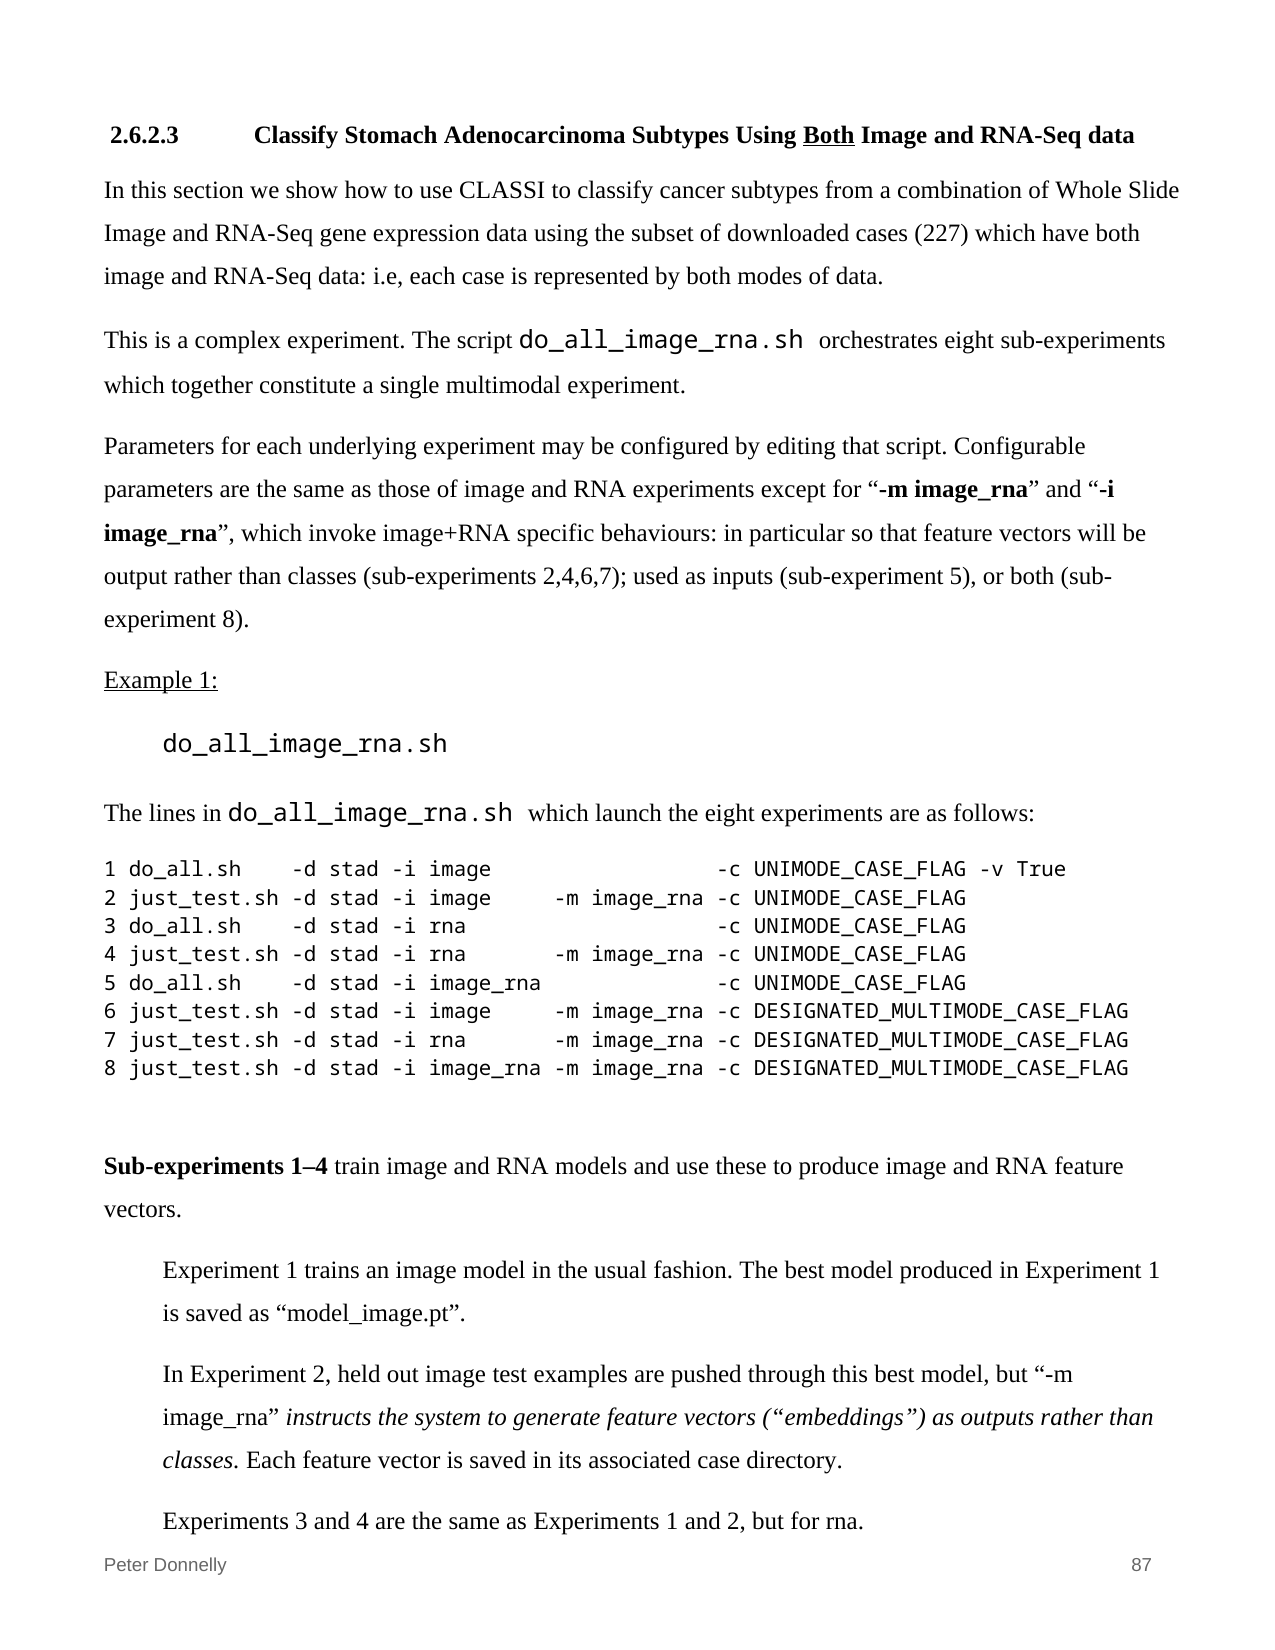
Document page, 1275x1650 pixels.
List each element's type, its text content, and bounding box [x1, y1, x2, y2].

text In this section we show how to use CLASSI to classify cancer subtypes from a combination of Whole Slide Image and RNA-Seq gene expression data using the subset of downloaded cases (227) which have both image and RNA-Seq data: i.e, each case is represented by both modes of data. [103, 175, 1181, 290]
text 3 do_all.sh -d stad -i rna -c UNIMODE_CASE_FLAG [103, 911, 1181, 939]
text This is a complex experiment. The script do_all_image_rna.sh orchestrates eight sub-experiments which together constitute a single multimodal experiment. [103, 322, 1181, 399]
text 1 do_all.sh -d stad -i image -c UNIMODE_CASE_FLAG -v True [103, 854, 1181, 883]
subtitle Classify Stomach Adenocarcinoma Subtypes Using Both Image and RNA-Seq data [103, 120, 1181, 148]
text Experiment 1 trains an image model in the usual fashion. The best model produced in Experiment 1 is saved as “model_image.pt”. [162, 1255, 1181, 1327]
text 7 just_test.sh -d stad -i rna -m image_rna -c DESIGNATED_MULTIMODE_CASE_FLAG [103, 1025, 1181, 1053]
text The lines in do_all_image_rna.sh which launch the eight experiments are as follows: [103, 794, 1181, 828]
text Parameters for each underlying experiment may be configured by editing that script. Configurable parameters are the same as those of image and RNA experiments except for “-m image_rna” and “-i image_rna”, which invoke image+RNA specific behaviours: in particular so that feature vectors will be output rather than classes (sub-experiments 2,4,6,7); used as inputs (sub-experiment 5), or both (sub-experiment 8). [103, 431, 1181, 633]
text do_all_image_rna.sh [162, 726, 1181, 760]
text Experiments 3 and 4 are the same as Experiments 1 and 2, but for rna. [162, 1506, 1181, 1535]
text Sub-experiments 1–4 train image and RNA models and use these to produce image and RNA feature vectors. [103, 1151, 1181, 1223]
text 6 just_test.sh -d stad -i image -m image_rna -c DESIGNATED_MULTIMODE_CASE_FLAG [103, 996, 1181, 1025]
text 8 just_test.sh -d stad -i image_rna -m image_rna -c DESIGNATED_MULTIMODE_CASE_FLAG [103, 1053, 1181, 1082]
text 4 just_test.sh -d stad -i rna -m image_rna -c UNIMODE_CASE_FLAG [103, 939, 1181, 968]
text In Experiment 2, held out image test examples are pushed through this best model, but “-m image_rna” instructs the system to generate feature vectors (“embeddings”) as outputs rather than classes. Each feature vector is saved in its associated case directory. [162, 1359, 1181, 1474]
text 5 do_all.sh -d stad -i image_rna -c UNIMODE_CASE_FLAG [103, 968, 1181, 996]
text 2 just_test.sh -d stad -i image -m image_rna -c UNIMODE_CASE_FLAG [103, 883, 1181, 911]
text Example 1: [103, 665, 1181, 693]
